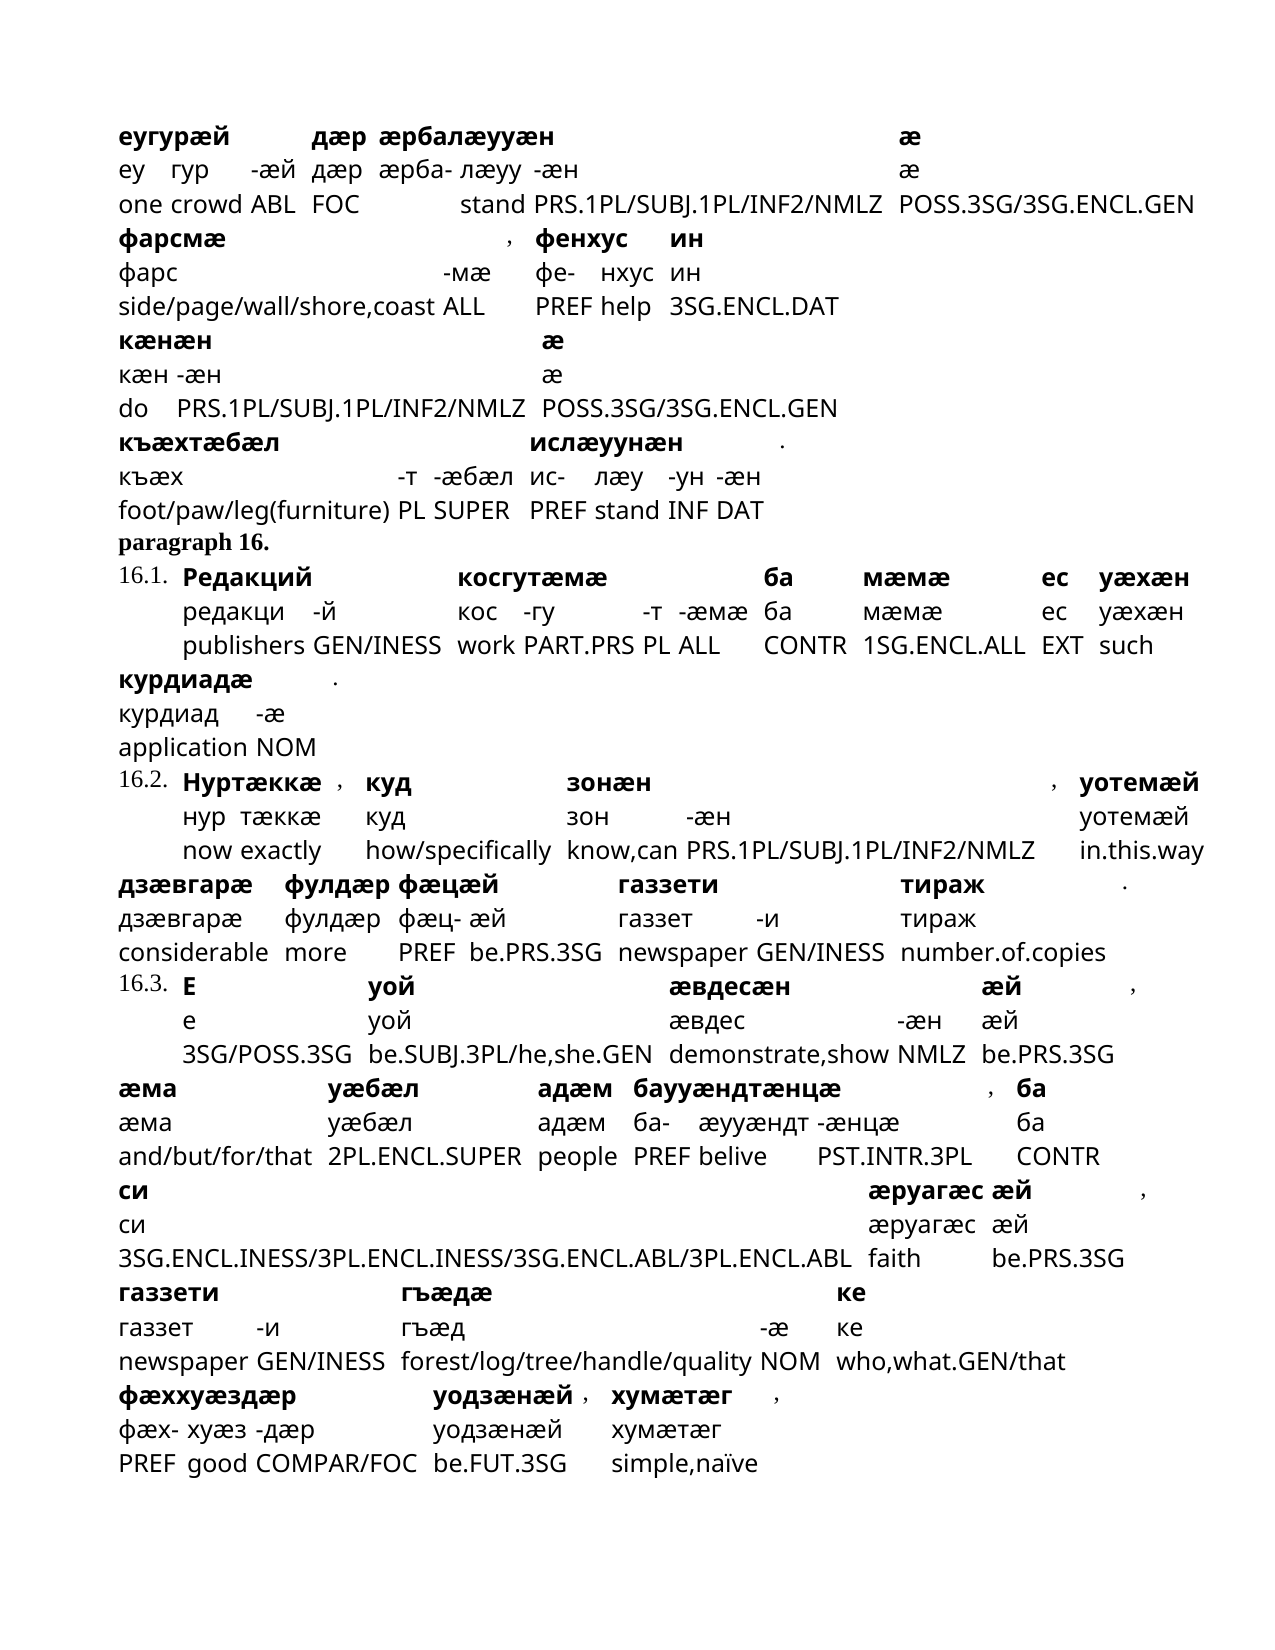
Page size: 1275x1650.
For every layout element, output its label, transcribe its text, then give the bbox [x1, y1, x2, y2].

text æ [898, 118, 1203, 152]
text Е [182, 968, 360, 1003]
text тираж [900, 900, 1107, 934]
text PRS.1PL/SUBJ.1PL/INF2/NMLZ [176, 391, 526, 425]
text , [1130, 968, 1151, 997]
text ин [669, 254, 839, 288]
text GEN/INESS [313, 628, 442, 662]
text æй [981, 968, 1122, 1003]
text ALL [443, 288, 491, 322]
text -æ [256, 696, 317, 730]
text newspaper [618, 934, 748, 968]
text ислæуунæн [529, 425, 772, 459]
text be.PRS.3SG [469, 934, 603, 968]
text ба [1016, 1071, 1108, 1105]
text POSS.3SG/3SG.ENCL.GEN [541, 391, 838, 425]
text уæхæн [1099, 560, 1192, 594]
text PRS.1PL/SUBJ.1PL/INF2/NMLZ [686, 832, 1036, 866]
text , [988, 1071, 1009, 1099]
text -æмæ [678, 594, 748, 628]
text DAT [716, 493, 764, 527]
text application [118, 730, 248, 764]
text PREF [118, 1445, 179, 1479]
text -æн [716, 459, 764, 493]
text . [779, 425, 800, 453]
text 3SG.ENCL.INESS/3PL.ENCL.INESS/3SG.ENCL.ABL/3PL.ENCL.ABL [118, 1241, 853, 1275]
text stand [594, 493, 660, 527]
text ес [1041, 594, 1084, 628]
text CONTR [763, 628, 847, 662]
text 16.1. [118, 560, 174, 588]
text GEN/INESS [756, 934, 885, 968]
text газзети [618, 866, 893, 900]
text . [1122, 866, 1143, 895]
text къæх [118, 459, 390, 493]
text in.this.way [1079, 832, 1204, 866]
text фæц- [398, 900, 461, 934]
text more [284, 934, 381, 968]
text -æ [759, 1309, 821, 1343]
text æвдес [668, 1003, 889, 1037]
text кæн [118, 357, 169, 391]
text , [1140, 1173, 1161, 1202]
text курдиад [118, 696, 248, 730]
text PREF [529, 493, 587, 527]
text уодзæнæй [433, 1411, 567, 1445]
text publishers [182, 628, 305, 662]
text , [506, 220, 527, 249]
text ба- [633, 1105, 691, 1139]
text PREF [398, 934, 461, 968]
text æвдесæн [668, 968, 974, 1003]
text æма [118, 1105, 312, 1139]
text -мæ [443, 254, 491, 288]
text such [1099, 628, 1184, 662]
text нур [182, 798, 232, 832]
text фæххуæздæр [118, 1377, 425, 1411]
text FOC [311, 186, 363, 220]
text мæмæ [862, 594, 1026, 628]
text -æн [686, 798, 1036, 832]
text ке [836, 1309, 1066, 1343]
text demonstrate,show [668, 1037, 889, 1071]
text 3SG/POSS.3SG [182, 1037, 353, 1071]
text куд [365, 798, 551, 832]
text фарс [118, 254, 435, 288]
text , [337, 764, 358, 793]
text -æн [533, 152, 883, 186]
text æрба- [378, 152, 452, 186]
text хуæз [187, 1411, 248, 1445]
text уодзæнæй [433, 1377, 575, 1411]
text 16.3. [118, 968, 174, 997]
text уæбæл [328, 1071, 530, 1105]
text æ [541, 357, 838, 391]
text INF [668, 493, 708, 527]
text ABL [251, 186, 296, 220]
text PREF [535, 288, 593, 322]
text EXT [1041, 628, 1084, 662]
text кос [457, 594, 516, 628]
text куд [365, 764, 559, 798]
text 16.2. [118, 764, 174, 793]
text , [1051, 764, 1072, 793]
text æ [898, 152, 1195, 186]
text work [457, 628, 516, 662]
text know,can [566, 832, 678, 866]
text хумæтæг [611, 1411, 758, 1445]
text be.FUT.3SG [433, 1445, 567, 1479]
text people [537, 1139, 618, 1173]
text PREF [633, 1139, 691, 1173]
text ке [836, 1275, 1073, 1309]
text -и [256, 1309, 386, 1343]
text side/page/wall/shore,coast [118, 288, 435, 322]
text be.SUBJ.3PL/he,she.GEN [368, 1037, 653, 1071]
text гъæд [401, 1309, 752, 1343]
text тæккæ [240, 798, 321, 832]
text -т [397, 459, 426, 493]
text -и [756, 900, 885, 934]
text уæбæл [328, 1105, 522, 1139]
text PART.PRS [523, 628, 635, 662]
text now [182, 832, 232, 866]
text 2PL.ENCL.SUPER [328, 1139, 522, 1173]
text фулдæр [284, 900, 381, 934]
text ба [763, 560, 855, 594]
text PL [642, 628, 671, 662]
text crowd [170, 186, 243, 220]
text ба [763, 594, 847, 628]
text -й [313, 594, 442, 628]
text -æй [251, 152, 296, 186]
text be.PRS.3SG [991, 1241, 1125, 1275]
text нхус [600, 254, 654, 288]
text . [332, 662, 353, 691]
text уотемæй [1079, 798, 1204, 832]
text Редакций [182, 560, 449, 594]
text баууæндтæнцæ [633, 1071, 980, 1105]
text CONTR [1016, 1139, 1100, 1173]
text æууæндт [698, 1105, 809, 1139]
text -æнцæ [817, 1105, 972, 1139]
text курдиадæ [118, 662, 324, 696]
text forest/log/tree/handle/quality [401, 1343, 752, 1377]
text -æбæл [433, 459, 514, 493]
text number.of.copies [900, 934, 1107, 968]
text good [187, 1445, 248, 1479]
text GEN/INESS [256, 1343, 386, 1377]
text stand [460, 186, 526, 220]
text how/specifically [365, 832, 551, 866]
text PST.INTR.3PL [817, 1139, 972, 1173]
text си [118, 1173, 860, 1207]
text help [600, 288, 654, 322]
text ис- [529, 459, 587, 493]
text NOM [759, 1343, 821, 1377]
text е [182, 1003, 353, 1037]
text -гу [523, 594, 635, 628]
text газзети [118, 1275, 393, 1309]
text еугурæй [118, 118, 304, 152]
text foot/paw/leg(furniture) [118, 493, 390, 527]
text NMLZ [897, 1037, 966, 1071]
text and/but/for/that [118, 1139, 312, 1173]
text гур [170, 152, 243, 186]
text ин [669, 220, 847, 254]
text æй [981, 1003, 1115, 1037]
text faith [868, 1241, 976, 1275]
text -ун [668, 459, 708, 493]
text ба [1016, 1105, 1100, 1139]
text æма [118, 1071, 320, 1105]
text æрбалæууæн [378, 118, 891, 152]
text 3SG.ENCL.DAT [669, 288, 839, 322]
text адæм [537, 1105, 618, 1139]
text уæхæн [1099, 594, 1184, 628]
text адæм [537, 1071, 625, 1105]
text one [118, 186, 163, 220]
text be.PRS.3SG [981, 1037, 1115, 1071]
text фæцæй [398, 866, 610, 900]
text къæхтæбæл [118, 425, 522, 459]
text еу [118, 152, 163, 186]
text æй [469, 900, 603, 934]
text фулдæр [284, 866, 390, 900]
text си [118, 1207, 853, 1241]
text зон [566, 798, 678, 832]
text дæр [311, 152, 363, 186]
text мæмæ [862, 560, 1034, 594]
text фе- [535, 254, 593, 288]
text фæх- [118, 1411, 179, 1445]
text лæуу [460, 152, 526, 186]
text PRS.1PL/SUBJ.1PL/INF2/NMLZ [533, 186, 883, 220]
text NOM [256, 730, 317, 764]
text дзæвгарæ [118, 900, 269, 934]
text paragraph 16. [118, 527, 1249, 556]
text уой [368, 968, 661, 1003]
text , [582, 1377, 603, 1406]
text ALL [678, 628, 748, 662]
text лæу [594, 459, 660, 493]
text кæнæн [118, 322, 534, 357]
text æруагæс [868, 1173, 984, 1207]
text хумæтæг [611, 1377, 766, 1411]
text Нуртæккæ [182, 764, 329, 798]
text зонæн [566, 764, 1043, 798]
text COMPAR/FOC [255, 1445, 418, 1479]
text , [773, 1377, 794, 1406]
text simple,naïve [611, 1445, 758, 1479]
text гъæдæ [401, 1275, 828, 1309]
text -æн [176, 357, 526, 391]
text газзет [618, 900, 748, 934]
text PL [397, 493, 426, 527]
text уотемæй [1079, 764, 1212, 798]
text дæр [311, 118, 371, 152]
text -дæр [255, 1411, 418, 1445]
text уой [368, 1003, 653, 1037]
text newspaper [118, 1343, 249, 1377]
text exactly [240, 832, 321, 866]
text 1SG.ENCL.ALL [862, 628, 1026, 662]
text æ [541, 322, 846, 357]
text -æн [897, 1003, 966, 1037]
text фенхус [535, 220, 662, 254]
text belive [698, 1139, 809, 1173]
text газзет [118, 1309, 249, 1343]
text редакци [182, 594, 305, 628]
text -т [642, 594, 671, 628]
text ес [1041, 560, 1091, 594]
text дзæвгарæ [118, 866, 277, 900]
text фарсмæ [118, 220, 499, 254]
text SUPER [433, 493, 514, 527]
text æй [991, 1173, 1133, 1207]
text do [118, 391, 169, 425]
text æй [991, 1207, 1125, 1241]
text тираж [900, 866, 1114, 900]
text косгутæмæ [457, 560, 756, 594]
text æруагæс [868, 1207, 976, 1241]
text who,what.GEN/that [836, 1343, 1066, 1377]
text considerable [118, 934, 269, 968]
text POSS.3SG/3SG.ENCL.GEN [898, 186, 1195, 220]
